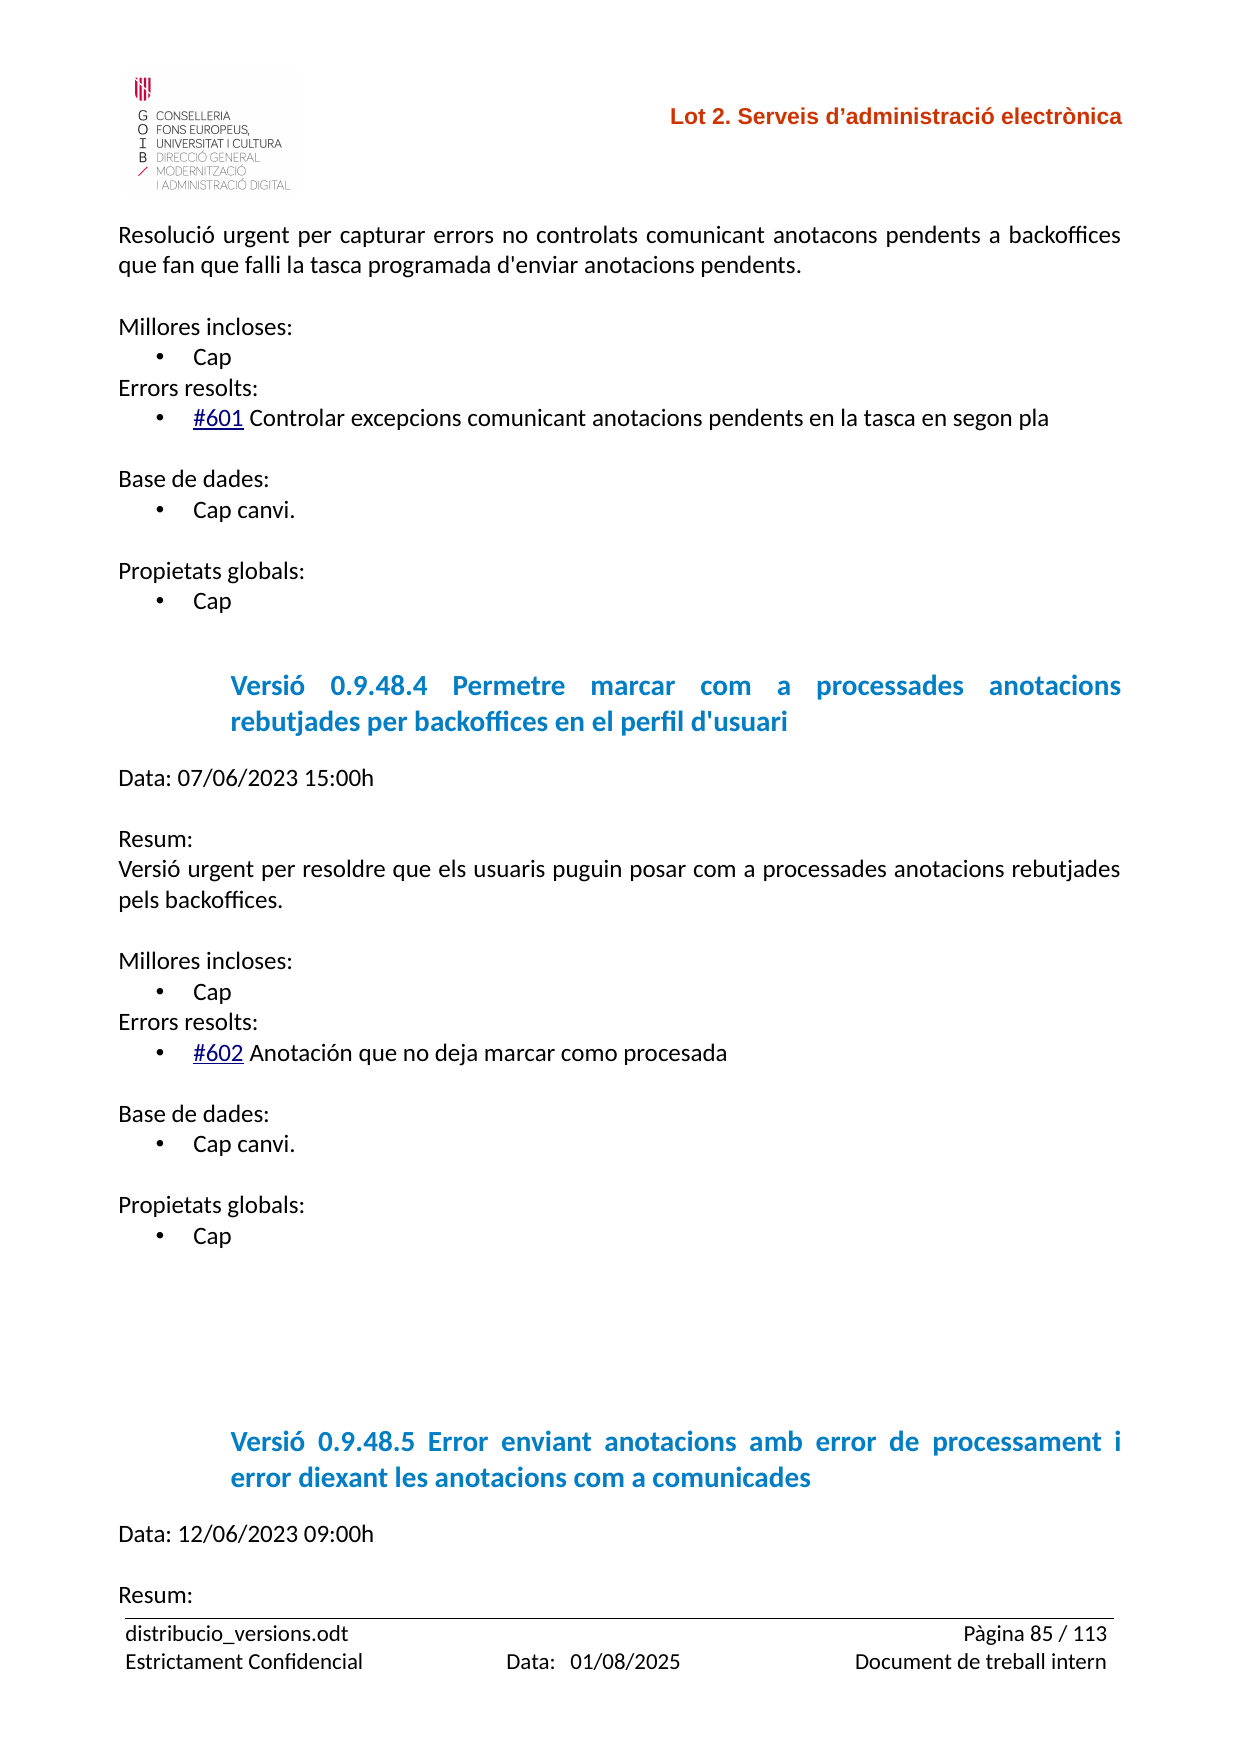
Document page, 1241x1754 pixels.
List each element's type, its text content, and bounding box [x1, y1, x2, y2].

text Millores incloses: [118, 311, 1122, 341]
subtitle Versió 0.9.48.5 Error enviant anotacions amb error de processament i error diexant les anotacions com a comunicades [153, 1423, 1122, 1495]
list Cap [156, 585, 1122, 616]
text Base de dades: [118, 1098, 1122, 1128]
text Errors resolts: [118, 1006, 1122, 1037]
list #602 Anotación que no deja marcar como procesada [156, 1037, 1122, 1067]
text Resum: [118, 823, 1122, 853]
text Resum: [118, 1579, 1122, 1610]
text Data: 12/06/2023 09:00h [118, 1518, 1122, 1549]
text Propietats globals: [118, 1189, 1122, 1220]
text Resolució urgent per capturar errors no controlats comunicant anotacons pendents a backoffices que fan que falli la tasca programada d'enviar anotacions pendents. [118, 219, 1122, 280]
list Cap [156, 976, 1122, 1006]
list Cap canvi. [156, 494, 1122, 524]
text Propietats globals: [118, 555, 1122, 585]
subtitle Versió 0.9.48.4 Permetre marcar com a processades anotacions rebutjades per backoffices en el perfil d'usuari [153, 667, 1122, 738]
list Cap [156, 341, 1122, 372]
text Data: 07/06/2023 15:00h [118, 762, 1122, 792]
text Errors resolts: [118, 372, 1122, 402]
list Cap [156, 1220, 1122, 1250]
text Versió urgent per resoldre que els usuaris puguin posar com a processades anotacions rebutjades pels backoffices. [118, 853, 1122, 914]
list Cap canvi. [156, 1128, 1122, 1159]
picture [126, 70, 299, 197]
text Base de dades: [118, 463, 1122, 494]
list #601 Controlar excepcions comunicant anotacions pendents en la tasca en segon pla [156, 402, 1122, 433]
text Millores incloses: [118, 945, 1122, 976]
